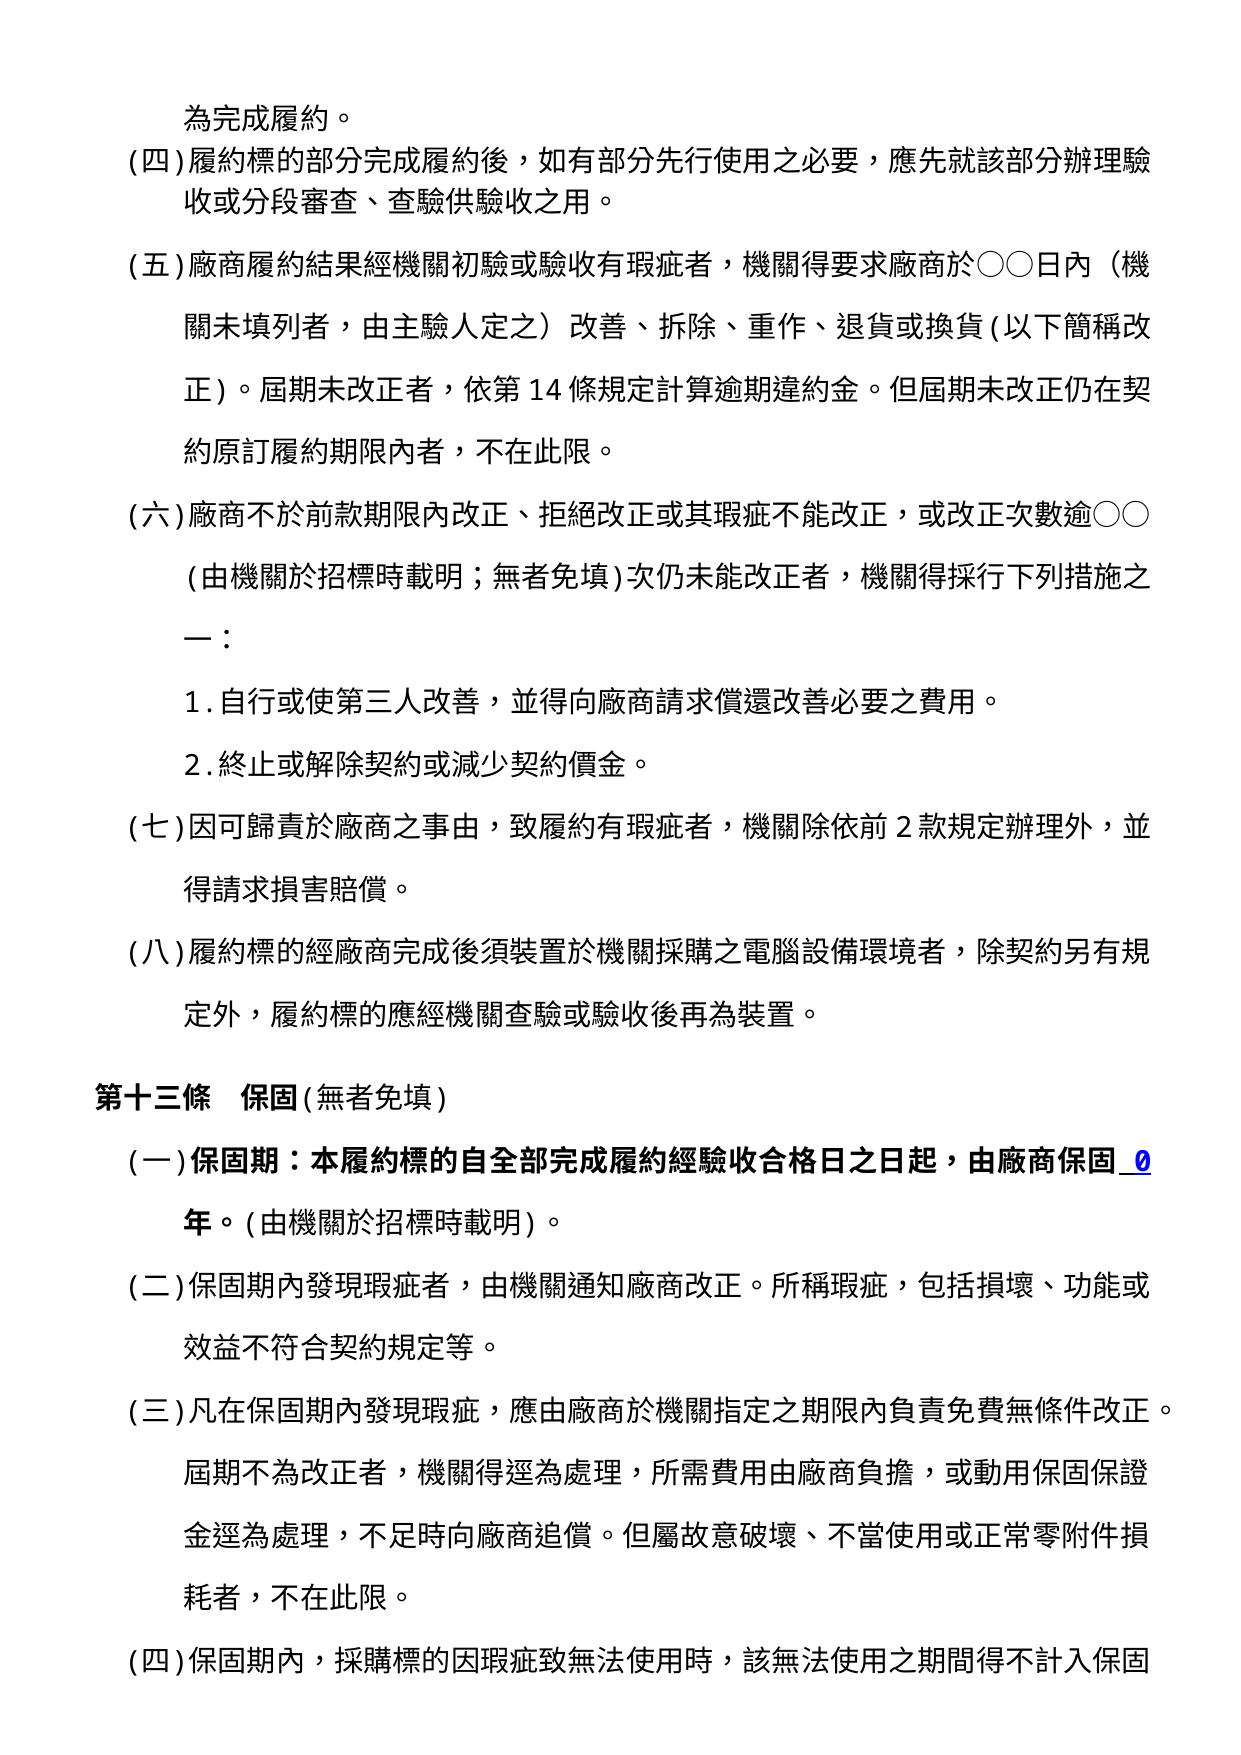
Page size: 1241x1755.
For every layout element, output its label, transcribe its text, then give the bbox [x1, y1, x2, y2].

text (八)履約標的經廠商完成後須裝置於機關採購之電腦設備環境者，除契約另有規定外，履約標的應經機關查驗或驗收後再為裝置。 [124, 908, 1152, 1033]
text (六)廠商不於前款期限內改正、拒絕改正或其瑕疵不能改正，或改正次數逾○○(由機關於招標時載明；無者免填)次仍未能改正者，機關得採行下列措施之一： [124, 471, 1152, 658]
text (七)因可歸責於廠商之事由，致履約有瑕疵者，機關除依前2款規定辦理外，並得請求損害賠償。 [124, 783, 1152, 908]
text (三)凡在保固期內發現瑕疵，應由廠商於機關指定之期限內負責免費無條件改正。屆期不為改正者，機關得逕為處理，所需費用由廠商負擔，或動用保固保證金逕為處理，不足時向廠商追償。但屬故意破壞、不當使用或正常零附件損耗者，不在此限。 [124, 1367, 1152, 1617]
text 1.自行或使第三人改善，並得向廠商請求償還改善必要之費用。 [183, 658, 1152, 721]
text (四)保固期內，採購標的因瑕疵致無法使用時，該無法使用之期間得不計入保固 [124, 1617, 1152, 1679]
text (一)保固期：本履約標的自全部完成履約經驗收合格日之日起，由廠商保固 0 年。(由機關於招標時載明)。 [124, 1117, 1152, 1242]
text 為完成履約。 [124, 96, 1152, 138]
text (五)廠商履約結果經機關初驗或驗收有瑕疵者，機關得要求廠商於○○日內（機關未填列者，由主驗人定之）改善、拆除、重作、退貨或換貨(以下簡稱改正)。屆期未改正者，依第14條規定計算逾期違約金。但屆期未改正仍在契約原訂履約期限內者，不在此限。 [124, 221, 1152, 471]
text 2.終止或解除契約或減少契約價金。 [183, 721, 1152, 783]
text 第十三條 保固(無者免填) [94, 1075, 1152, 1117]
text (四)履約標的部分完成履約後，如有部分先行使用之必要，應先就該部分辦理驗收或分段審查、查驗供驗收之用。 [124, 138, 1152, 221]
text (二)保固期內發現瑕疵者，由機關通知廠商改正。所稱瑕疵，包括損壞、功能或效益不符合契約規定等。 [124, 1242, 1152, 1367]
